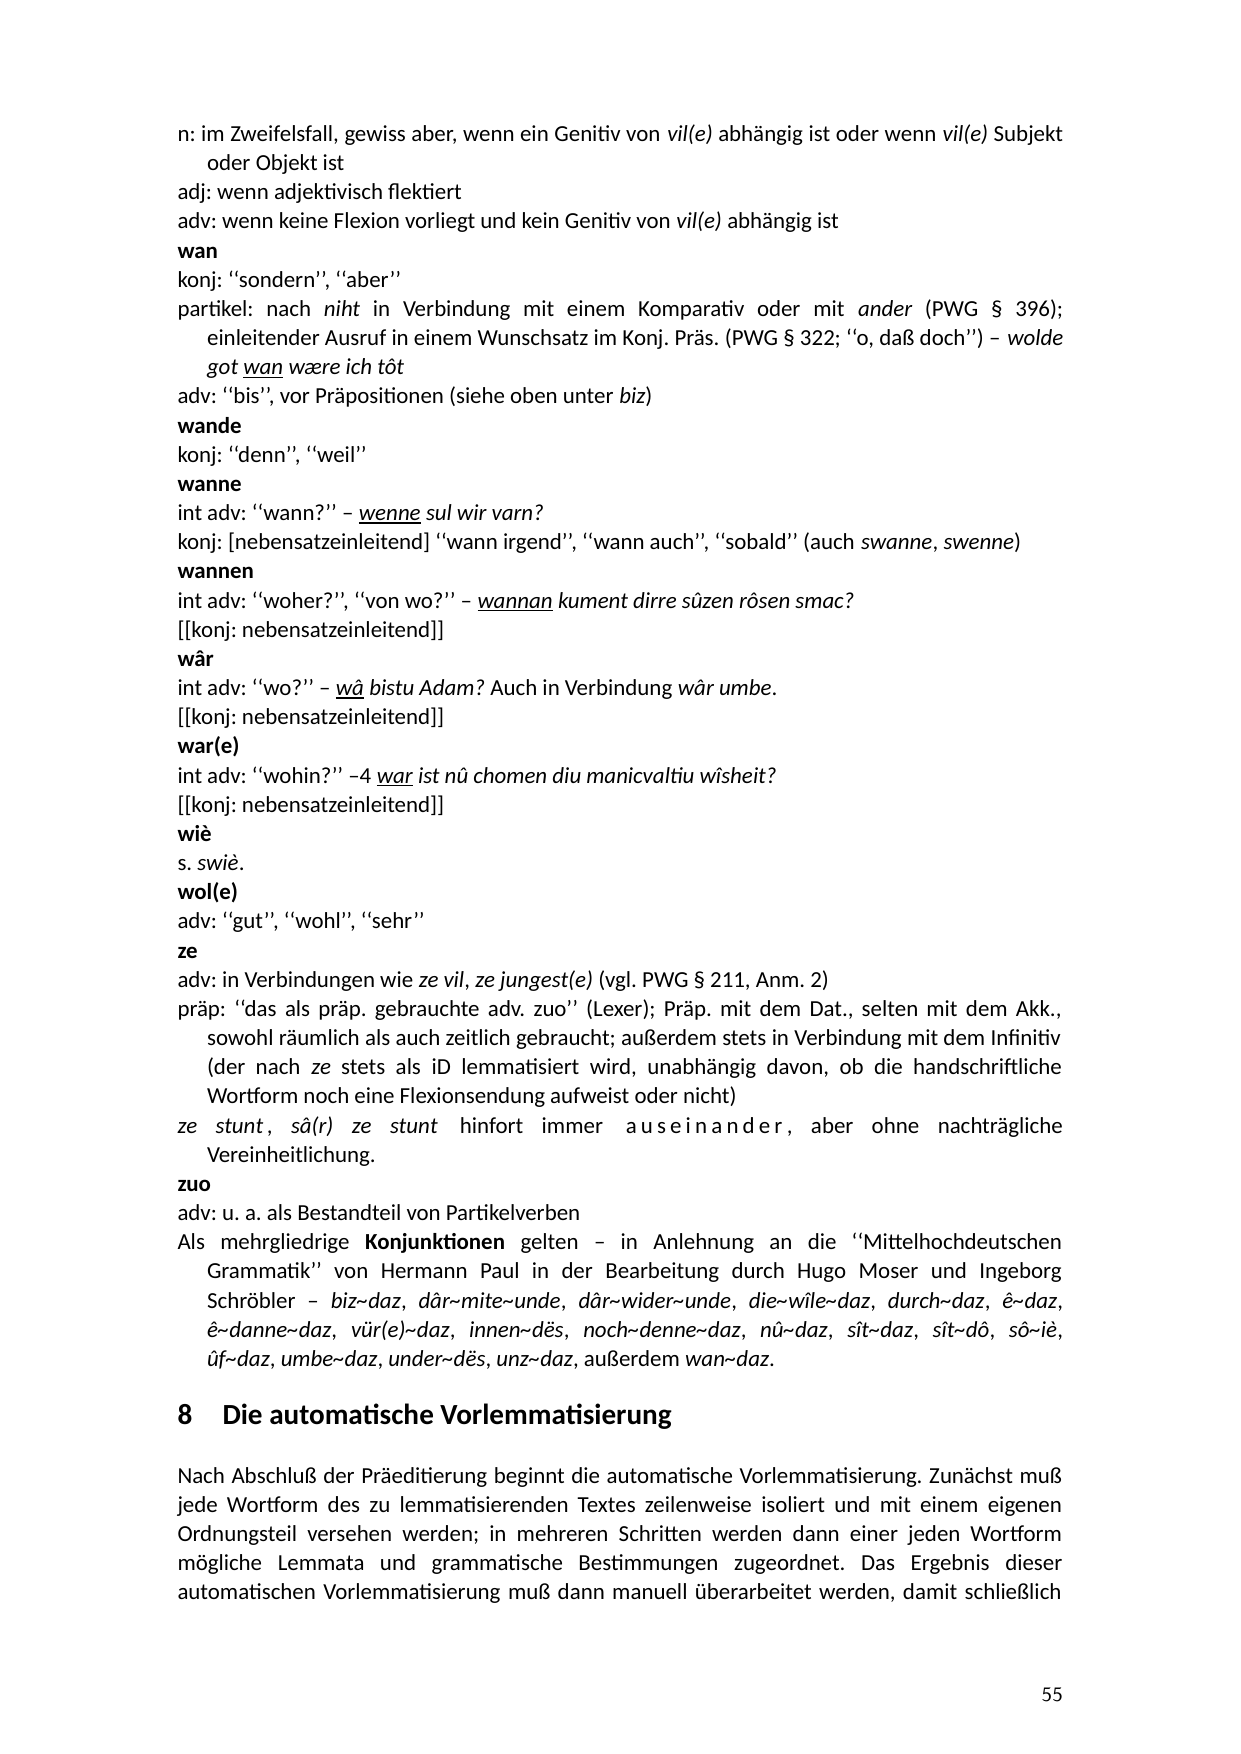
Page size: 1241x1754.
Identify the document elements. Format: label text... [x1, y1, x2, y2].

text Nach Abschluß der Präeditierung beginnt die automatische Vorlemmatisierung. Zunächst muß jede Wortform des zu lemmatisierenden Textes zeilenweise isoliert und mit einem eigenen Ordnungsteil versehen werden; in mehreren Schritten werden dann einer jeden Wortform mögliche Lemmata und grammatische Bestimmungen zugeordnet. Das Ergebnis dieser automatischen Vorlemmatisierung muß dann manuell überarbeitet werden, damit schließlich [177, 1460, 1063, 1606]
text präp: ‘‘das als präp. gebrauchte adv. zuo’’ (Lexer); Präp. mit dem Dat., selten mit dem Akk., sowohl räumlich als auch zeitlich gebraucht; außerdem stets in Verbindung mit dem Infinitiv (der nach ze stets als iD lemmatisiert wird, unabhängig davon, ob die handschriftliche Wortform noch eine Flexionsendung aufweist oder nicht) [177, 993, 1063, 1110]
text adj: wenn adjektivisch flektiert [177, 176, 1063, 206]
text adv: ‘‘bis’’, vor Präpositionen (siehe oben unter biz) [177, 381, 1063, 410]
text konj: [nebensatzeinleitend] ‘‘wann irgend’’, ‘‘wann auch’’, ‘‘sobald’’ (auch swanne, swenne) [177, 526, 1063, 556]
text n: im Zweifelsfall, gewiss aber, wenn ein Genitiv von vil(e) abhängig ist oder wenn vil(e) Subjekt oder Objekt ist [177, 118, 1063, 176]
text zuo [177, 1168, 1063, 1197]
text wande [177, 410, 1063, 439]
text wan [177, 235, 1063, 264]
text adv: wenn keine Flexion vorliegt und kein Genitiv von vil(e) abhängig ist [177, 206, 1063, 235]
text int adv: ‘‘woher?’’, ‘‘von wo?’’ – wannan kument dirre sûzen rôsen smac? [177, 585, 1063, 614]
text int adv: ‘‘wo?’’ – wâ bistu Adam? Auch in Verbindung wâr umbe. [177, 672, 1063, 701]
text konj: ‘‘denn’’, ‘‘weil’’ [177, 439, 1063, 468]
text wâr [177, 643, 1063, 672]
text adv: in Verbindungen wie ze vil, ze jungest(e) (vgl. PWG § 211, Anm. 2) [177, 964, 1063, 993]
text [[konj: nebensatzeinleitend]] [177, 789, 1063, 818]
text [[konj: nebensatzeinleitend]] [177, 614, 1063, 643]
text partikel: nach niht in Verbindung mit einem Komparativ oder mit ander (PWG § 396); einleitender Ausruf in einem Wunschsatz im Konj. Präs. (PWG § 322; ‘‘o, daß doch’’) – wolde got wan wære ich tôt [177, 293, 1063, 381]
text int adv: ‘‘wohin?’’ –4 war ist nû chomen diu manicvaltiu wîsheit? [177, 760, 1063, 789]
text ze stunt, sâ(r) ze stunt hinfort immer auseinander, aber ohne nachträgliche Vereinheitlichung. [177, 1110, 1063, 1168]
text adv: u. a. als Bestandteil von Partikelverben [177, 1197, 1063, 1226]
text wiè [177, 818, 1063, 847]
text ze [177, 935, 1063, 964]
text s. swiè. [177, 847, 1063, 876]
subtitle Die automatische Vorlemmatisierung [177, 1401, 1063, 1431]
text wanne [177, 468, 1063, 497]
text war(e) [177, 731, 1063, 760]
text wol(e) [177, 876, 1063, 906]
text konj: ‘‘sondern’’, ‘‘aber’’ [177, 264, 1063, 293]
text int adv: ‘‘wann?’’ – wenne sul wir varn? [177, 497, 1063, 526]
text adv: ‘‘gut’’, ‘‘wohl’’, ‘‘sehr’’ [177, 906, 1063, 935]
text wannen [177, 556, 1063, 585]
text [[konj: nebensatzeinleitend]] [177, 701, 1063, 731]
text Als mehrgliedrige Konjunktionen gelten – in Anlehnung an die ‘‘Mittelhochdeutschen Grammatik’’ von Hermann Paul in der Bearbeitung durch Hugo Moser und Ingeborg Schröbler – biz~daz, dâr~mite~unde, dâr~wider~unde, die~wîle~daz, durch~daz, ê~daz, ê~danne~daz, vür(e)~daz, innen~dës, noch~denne~daz, nû~daz, sît~daz, sît~dô, sô~iè, ûf~daz, umbe~daz, under~dës, unz~daz, außerdem wan~daz. [177, 1226, 1063, 1372]
